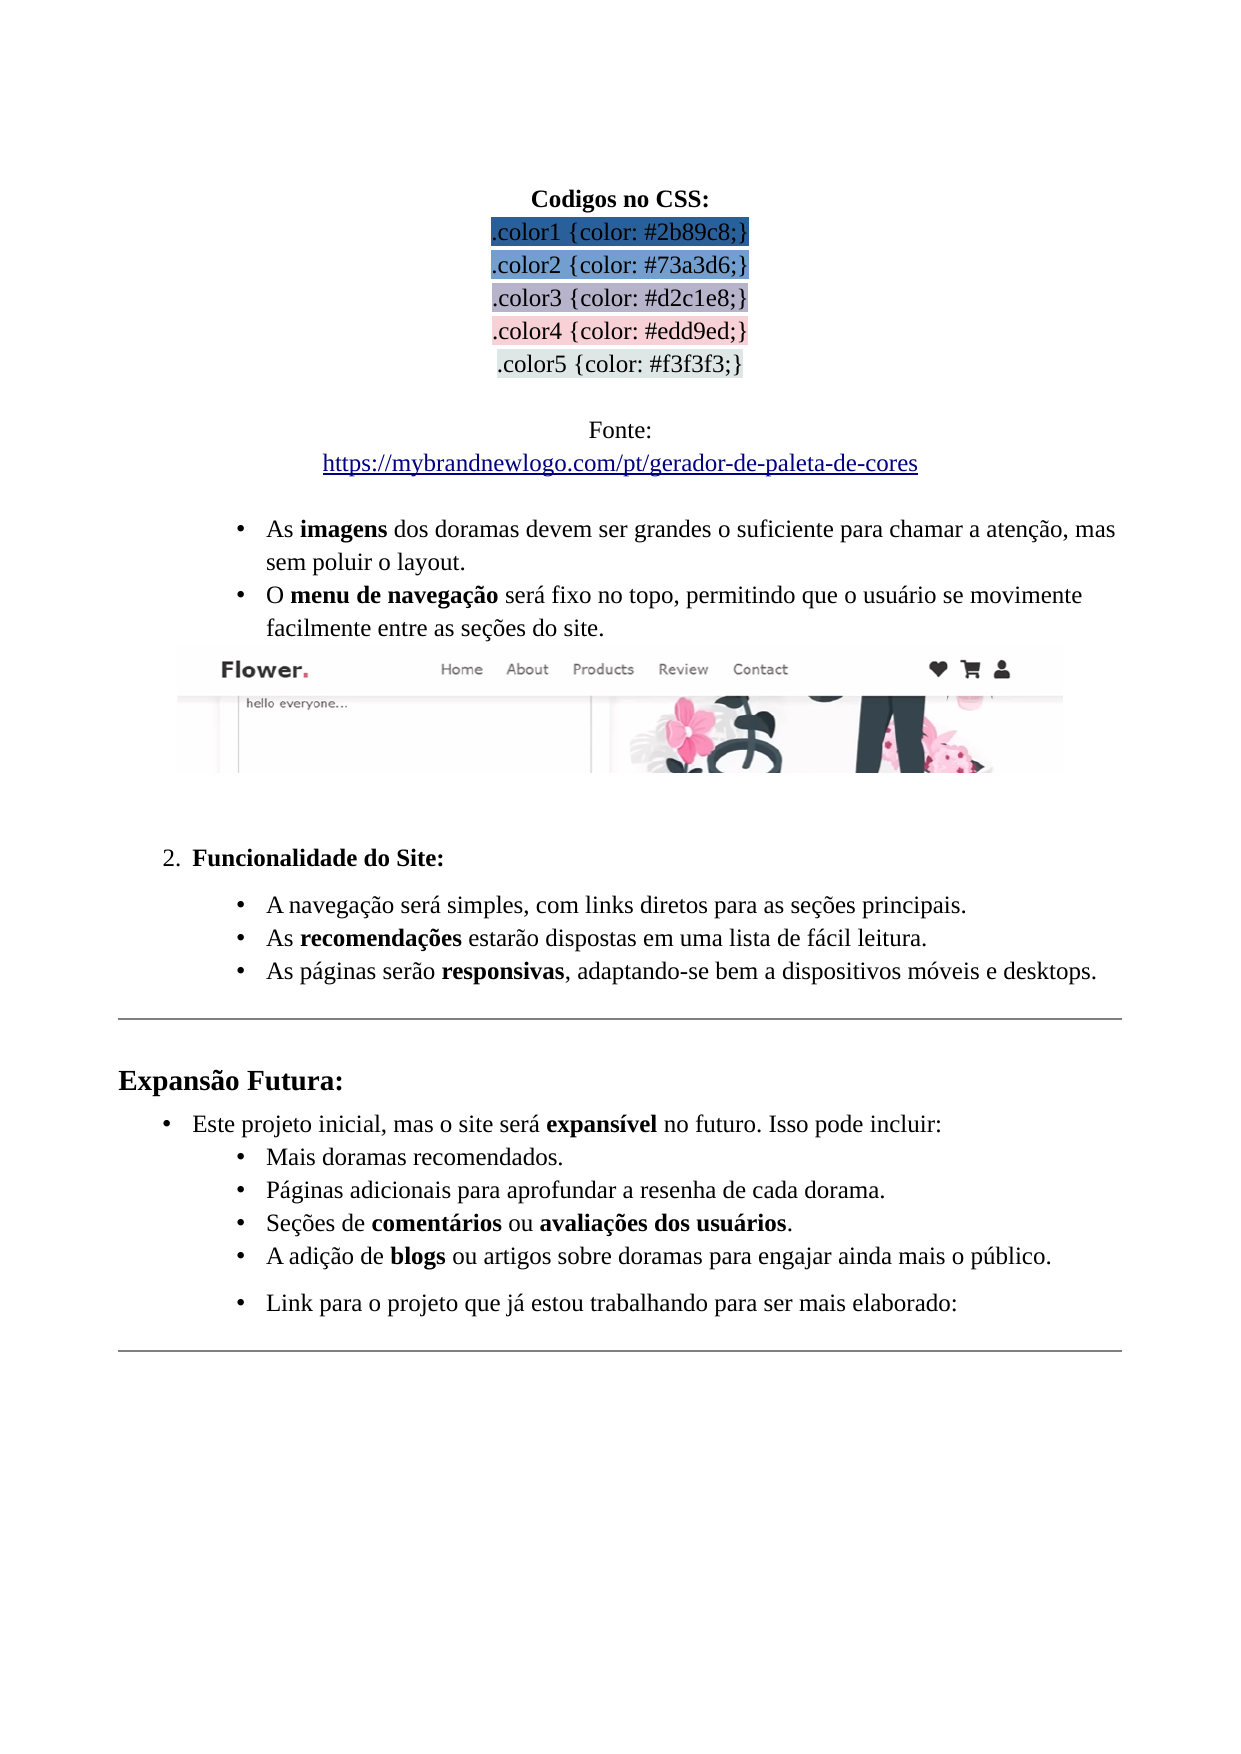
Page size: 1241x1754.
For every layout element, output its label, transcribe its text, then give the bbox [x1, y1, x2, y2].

list Link para o projeto que já estou trabalhando para ser mais elaborado: [236, 1288, 1122, 1317]
text .color5 {color: #f3f3f3;} [118, 349, 1122, 378]
list As páginas serão responsivas, adaptando-se bem a dispositivos móveis e desktops. [236, 956, 1122, 985]
picture [177, 646, 1063, 773]
text .color4 {color: #edd9ed;} [118, 316, 1122, 345]
list As recomendações estarão dispostas em uma lista de fácil leitura. [236, 923, 1122, 952]
text Codigos no CSS: .color1 {color: #2b89c8;} [118, 184, 1122, 246]
list Páginas adicionais para aprofundar a resenha de cada dorama. [236, 1175, 1122, 1203]
text .color3 {color: #d2c1e8;} [118, 283, 1122, 312]
list A navegação será simples, com links diretos para as seções principais. [236, 890, 1122, 919]
list Este projeto inicial, mas o site será expansível no futuro. Isso pode incluir: [162, 1109, 1122, 1137]
text .color2 {color: #73a3d6;} [118, 250, 1122, 279]
list Mais doramas recomendados. [236, 1142, 1122, 1171]
subtitle Expansão Futura: [118, 1063, 1122, 1096]
text https://mybrandnewlogo.com/pt/gerador-de-paleta-de-cores [118, 448, 1122, 477]
list As imagens dos doramas devem ser grandes o suficiente para chamar a atenção, mas sem poluir o layout. [236, 514, 1122, 576]
list Funcionalidade do Site: [162, 843, 1122, 871]
text Fonte: [118, 415, 1122, 444]
list O menu de navegação será fixo no topo, permitindo que o usuário se movimente facilmente entre as seções do site. [236, 580, 1122, 642]
list Seções de comentários ou avaliações dos usuários. [236, 1208, 1122, 1237]
list A adição de blogs ou artigos sobre doramas para engajar ainda mais o público. [236, 1241, 1122, 1269]
